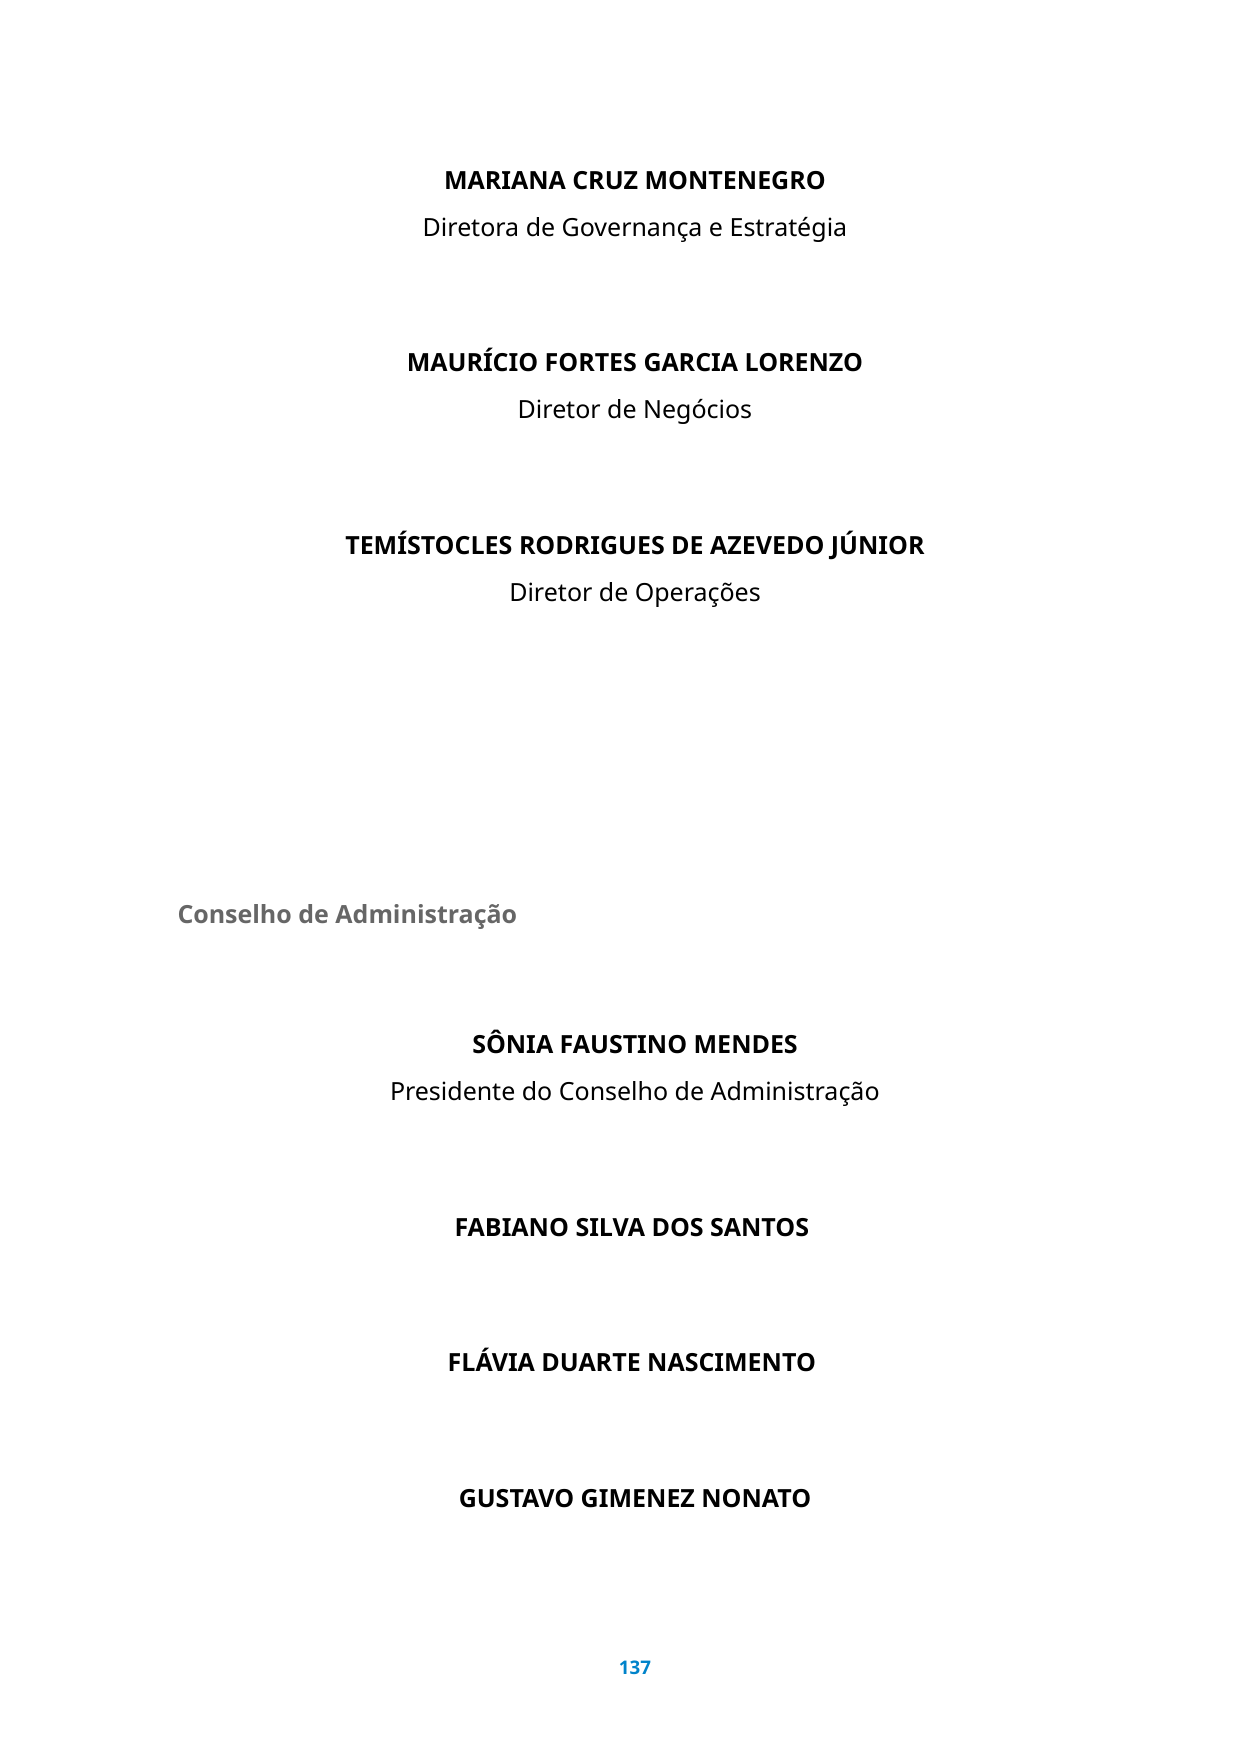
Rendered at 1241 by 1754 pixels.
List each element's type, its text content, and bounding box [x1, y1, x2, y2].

text FLÁVIA DUARTE NASCIMENTO [177, 1345, 1092, 1379]
text Diretor de Operações [177, 575, 1092, 609]
text Presidente do Conselho de Administração [177, 1074, 1092, 1108]
text FABIANO SILVA DOS SANTOS [177, 1209, 1092, 1243]
text GUSTAVO GIMENEZ NONATO [177, 1481, 1092, 1515]
text MAURÍCIO FORTES GARCIA LORENZO [177, 345, 1092, 379]
text SÔNIA FAUSTINO MENDES [177, 1027, 1092, 1061]
text Diretor de Negócios [177, 392, 1092, 426]
text TEMÍSTOCLES RODRIGUES DE AZEVEDO JÚNIOR [177, 528, 1092, 562]
text Conselho de Administração [177, 896, 1092, 931]
text Diretora de Governança e Estratégia [177, 209, 1092, 243]
text MARIANA CRUZ MONTENEGRO [177, 162, 1092, 196]
